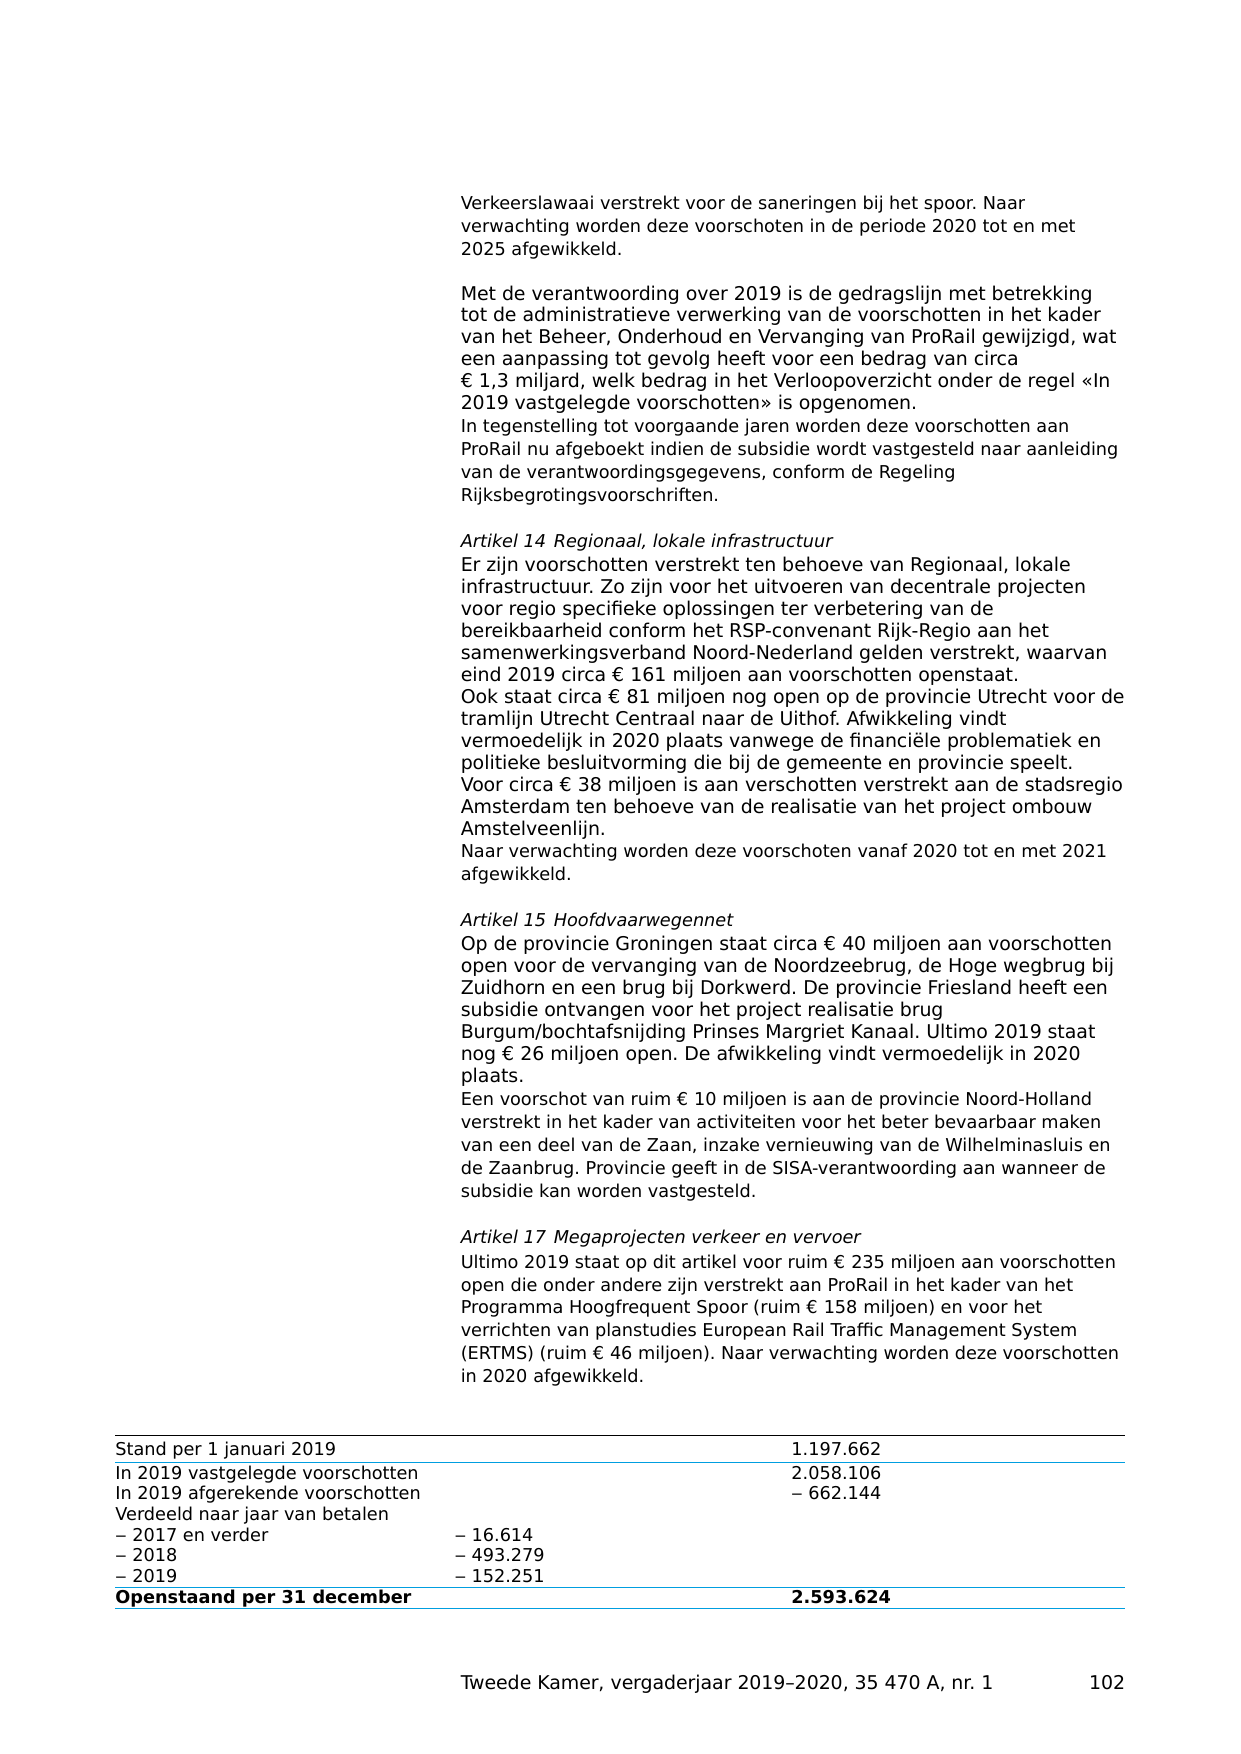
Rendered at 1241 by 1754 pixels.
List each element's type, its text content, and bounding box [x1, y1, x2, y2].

table_cell ‒ 662.144 [788, 1483, 1125, 1504]
table_cell 2.058.106 [788, 1463, 1125, 1483]
table_cell ‒ 152.251 [452, 1566, 788, 1586]
table_cell [452, 1588, 788, 1607]
table_cell [452, 1483, 788, 1504]
table_cell ‒ 493.279 [452, 1545, 788, 1566]
text Op de provincie Groningen staat circa € 40 miljoen aan voorschotten open voor de vervanging van de Noordzeebrug, de Hoge wegbrug bij Zuidhorn en een brug bij Dorkwerd. De provincie Friesland heeft een subsidie ontvangen voor het project realisatie brug Burgum/bochtafsnijding Prinses Margriet Kanaal. Ultimo 2019 staat nog € 26 miljoen open. De afwikkeling vindt vermoedelijk in 2020 plaats. [461, 933, 1125, 1087]
table_cell [788, 1504, 1125, 1524]
text Er zijn voorschotten verstrekt ten behoeve van Regionaal, lokale infrastructuur. Zo zijn voor het uitvoeren van decentrale projecten voor regio specifieke oplossingen ter verbetering van de bereikbaarheid conform het RSP-convenant Rijk-Regio aan het samenwerkingsverband Noord-Nederland gelden verstrekt, waarvan eind 2019 circa € 161 miljoen aan voorschotten openstaat. [461, 554, 1125, 686]
table_cell Verdeeld naar jaar van betalen [115, 1504, 452, 1524]
table_cell Openstaand per 31 december [115, 1588, 452, 1607]
text Voor circa € 38 miljoen is aan verschotten verstrekt aan de stadsregio Amsterdam ten behoeve van de realisatie van het project ombouw Amstelveenlijn. [461, 774, 1125, 839]
table_cell 2.593.624 [788, 1588, 1125, 1607]
text Ultimo 2019 staat op dit artikel voor ruim € 235 miljoen aan voorschotten open die onder andere zijn verstrekt aan ProRail in het kader van het Programma Hoogfrequent Spoor (ruim € 158 miljoen) en voor het verrichten van planstudies European Rail Traffic Management System (ERTMS) (ruim € 46 miljoen). Naar verwachting worden deze voorschotten in 2020 afgewikkeld. [461, 1250, 1125, 1387]
text Ook staat circa € 81 miljoen nog open op de provincie Utrecht voor de tramlijn Utrecht Centraal naar de Uithof. Afwikkeling vindt vermoedelijk in 2020 plaats vanwege de financiële problematiek en politieke besluitvorming die bij de gemeente en provincie speelt. [461, 686, 1125, 774]
table_cell ‒ 16.614 [452, 1525, 788, 1545]
text Verkeerslawaai verstrekt voor de saneringen bij het spoor. Naar verwachting worden deze voorschoten in de periode 2020 tot en met 2025 afgewikkeld. [461, 191, 1125, 259]
table_cell [788, 1525, 1125, 1545]
table_cell [788, 1545, 1125, 1566]
table_cell [452, 1436, 788, 1462]
text Een voorschot van ruim € 10 miljoen is aan de provincie Noord-Holland verstrekt in het kader van activiteiten voor het beter bevaarbaar maken van een deel van de Zaan, inzake vernieuwing van de Wilhelminasluis en de Zaanbrug. Provincie geeft in de SISA-verantwoording aan wanneer de subsidie kan worden vastgesteld. [461, 1087, 1125, 1202]
text Artikel 17 Megaprojecten verkeer en vervoer [461, 1225, 1125, 1248]
table_cell [452, 1504, 788, 1524]
table_cell ‒ 2018 [115, 1545, 452, 1566]
table_cell In 2019 vastgelegde voorschotten [115, 1463, 452, 1483]
table_cell ‒ 2019 [115, 1566, 452, 1586]
text Artikel 14 Regionaal, lokale infrastructuur [461, 529, 1125, 552]
table_cell ‒ 2017 en verder [115, 1525, 452, 1545]
table_cell [452, 1463, 788, 1483]
table_cell Stand per 1 januari 2019 [115, 1436, 452, 1462]
text Naar verwachting worden deze voorschoten vanaf 2020 tot en met 2021 afgewikkeld. [461, 839, 1125, 885]
table_cell [788, 1566, 1125, 1586]
text Artikel 15 Hoofdvaarwegennet [461, 908, 1125, 931]
table_header Verloopoverzicht (bedragen x € 1.000) [115, 1410, 1125, 1435]
text In tegenstelling tot voorgaande jaren worden deze voorschotten aan ProRail nu afgeboekt indien de subsidie wordt vastgesteld naar aanleiding van de verantwoordingsgegevens, conform de Regeling Rijksbegrotingsvoorschriften. [461, 414, 1125, 506]
text Met de verantwoording over 2019 is de gedragslijn met betrekking tot de administratieve verwerking van de voorschotten in het kader van het Beheer, Onderhoud en Vervanging van ProRail gewijzigd, wat een aanpassing tot gevolg heeft voor een bedrag van circa € 1,3 miljard, welk bedrag in het Verloopoverzicht onder de regel «In 2019 vastgelegde voorschotten» is opgenomen. [461, 282, 1125, 414]
table_cell 1.197.662 [788, 1436, 1125, 1462]
table_cell In 2019 afgerekende voorschotten [115, 1483, 452, 1504]
